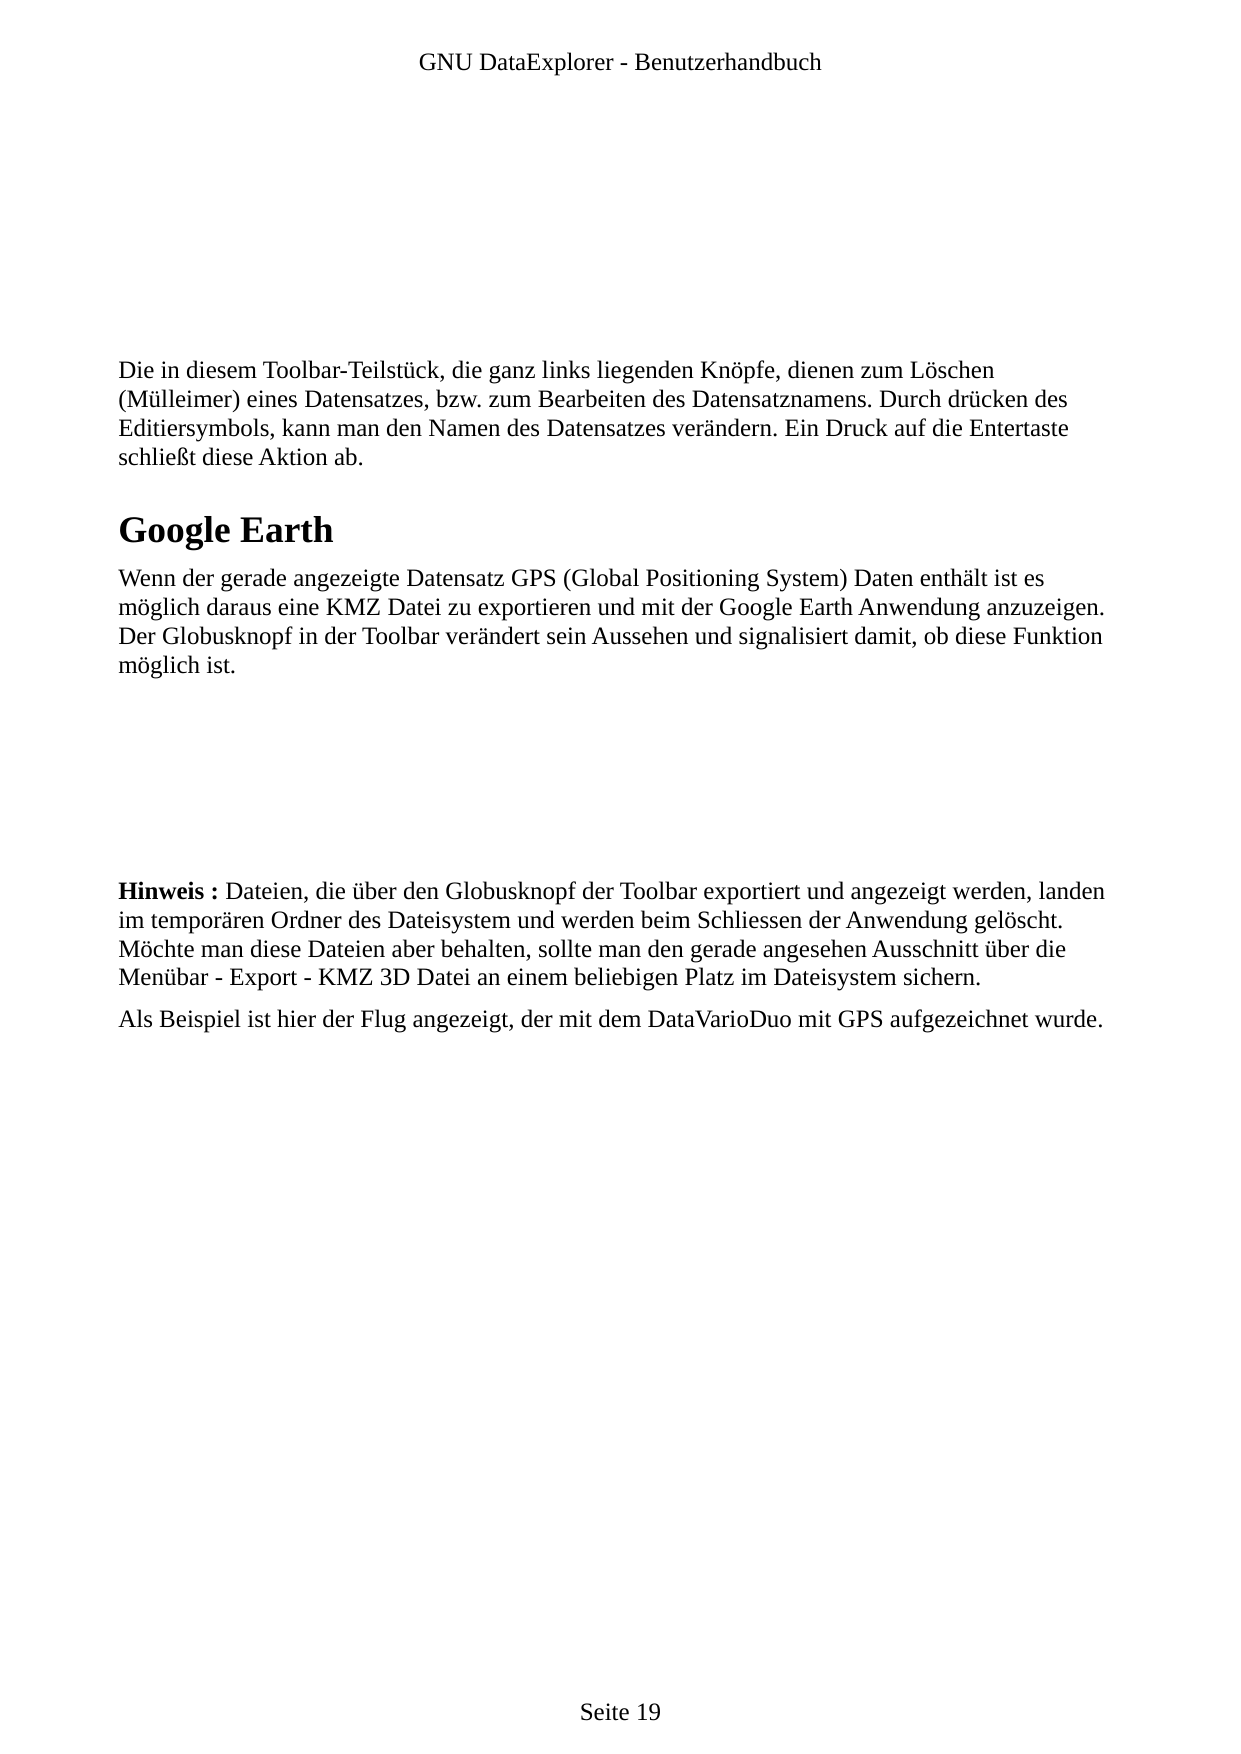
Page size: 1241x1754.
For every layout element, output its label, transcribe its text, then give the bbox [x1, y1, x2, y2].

text Als Beispiel ist hier der Flug angezeigt, der mit dem DataVarioDuo mit GPS aufgezeichnet wurde. [118, 1004, 1122, 1032]
text Die in diesem Toolbar-Teilstück, die ganz links liegenden Knöpfe, dienen zum Löschen (Mülleimer) eines Datensatzes, bzw. zum Bearbeiten des Datensatznamens. Durch drücken des Editiersymbols, kann man den Namen des Datensatzes verändern. Ein Druck auf die Entertaste schließt diese Aktion ab. [118, 355, 1122, 470]
text Wenn der gerade angezeigte Datensatz GPS (Global Positioning System) Daten enthält ist es möglich daraus eine KMZ Datei zu exportieren und mit der Google Earth Anwendung anzuzeigen. Der Globusknopf in der Toolbar verändert sein Aussehen und signalisiert damit, ob diese Funktion möglich ist. [118, 563, 1122, 678]
text Hinweis : Dateien, die über den Globusknopf der Toolbar exportiert und angezeigt werden, landen im temporären Ordner des Dateisystem und werden beim Schliessen der Anwendung gelöscht. Möchte man diese Dateien aber behalten, sollte man den gerade angesehen Ausschnitt über die Menübar - Export - KMZ 3D Datei an einem beliebigen Platz im Dateisystem sichern. [118, 876, 1122, 991]
subtitle Google Earth [118, 508, 1122, 551]
